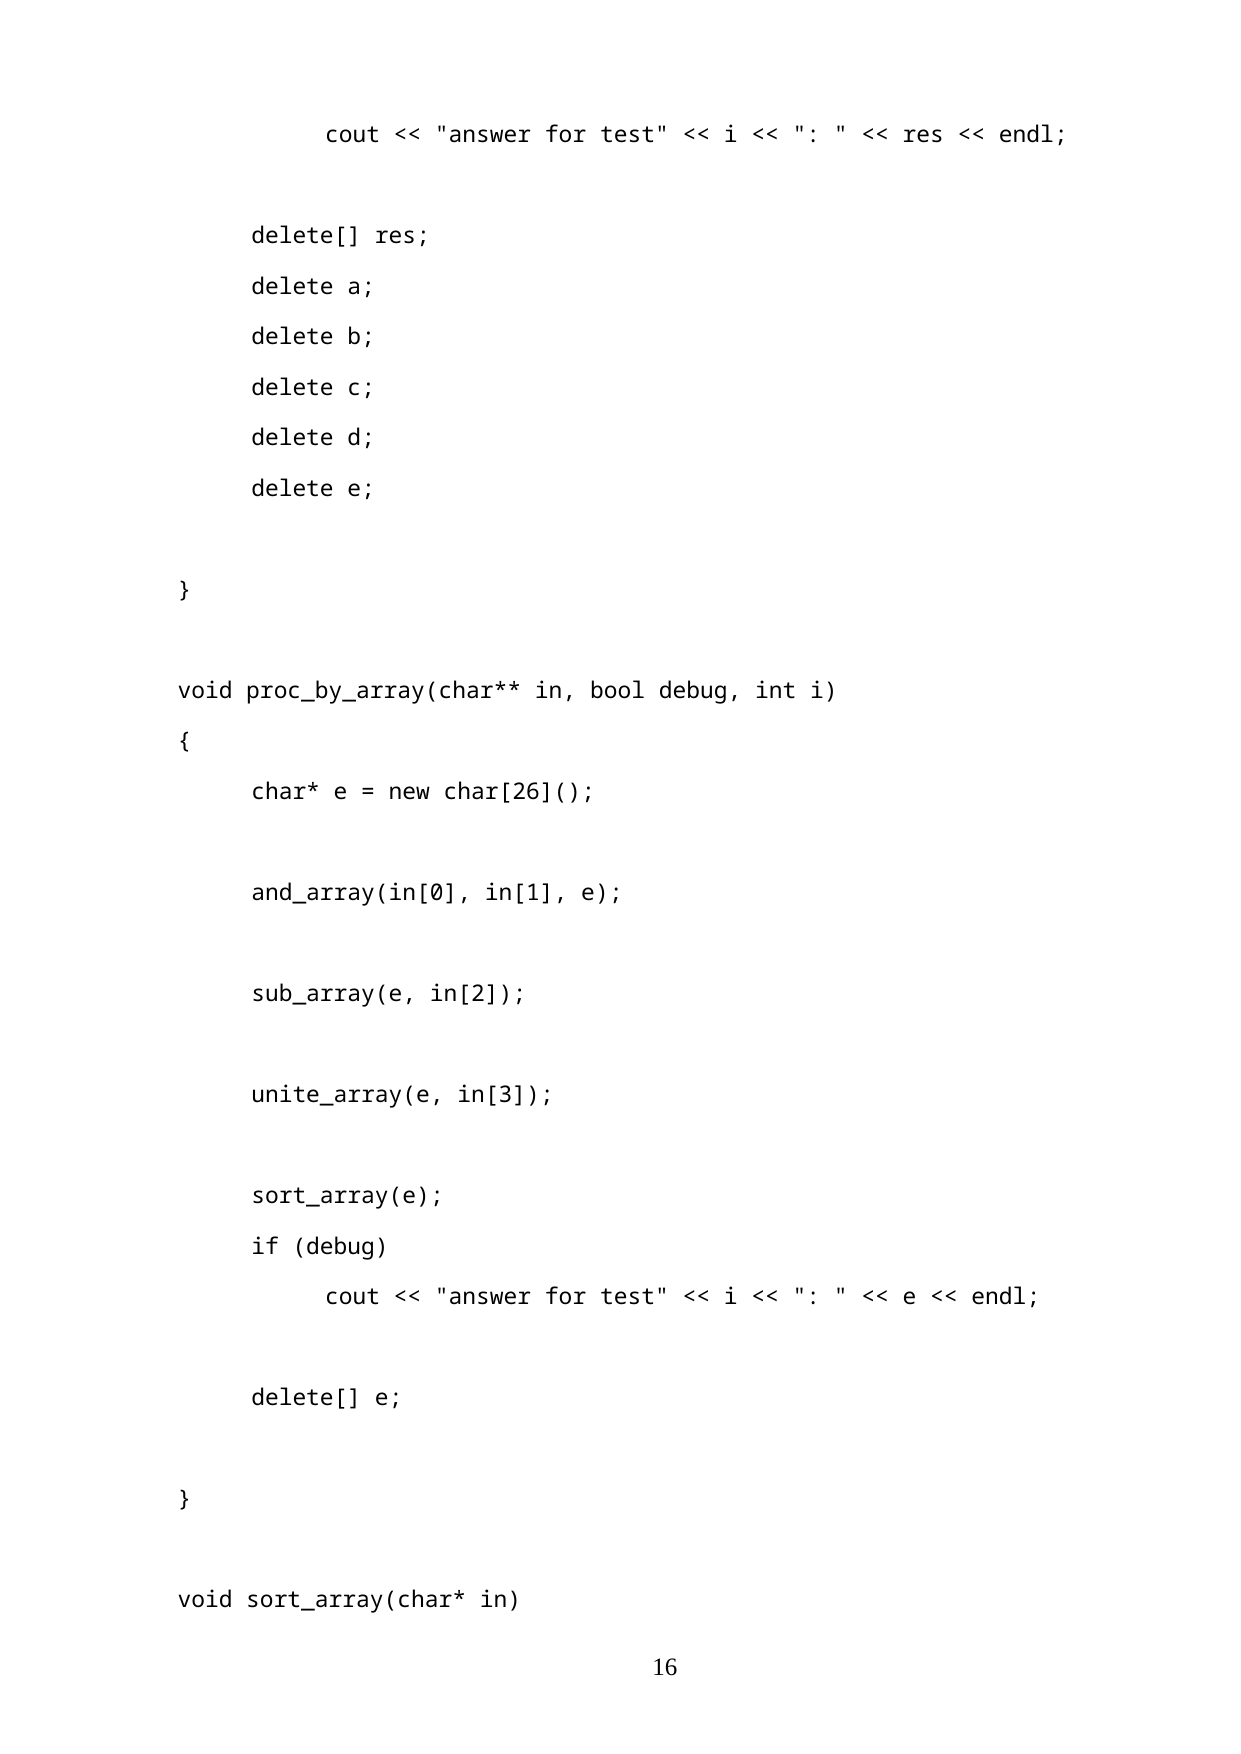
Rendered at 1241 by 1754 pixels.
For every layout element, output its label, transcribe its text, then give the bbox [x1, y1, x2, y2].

text delete a; [177, 270, 1152, 301]
text void proc_by_array(char** in, bool debug, int i) [177, 674, 1152, 705]
text if (debug) [177, 1229, 1152, 1261]
text delete b; [177, 320, 1152, 351]
text cout << "answer for test" << i << ": " << res << endl; [177, 118, 1152, 149]
text delete[] res; [177, 219, 1152, 250]
text } [177, 573, 1152, 604]
text delete d; [177, 421, 1152, 452]
text delete c; [177, 371, 1152, 402]
text char* e = new char[26](); [177, 775, 1152, 806]
text delete[] e; [177, 1381, 1152, 1412]
text { [177, 724, 1152, 756]
text sort_array(e); [177, 1179, 1152, 1210]
text delete e; [177, 472, 1152, 503]
text and_array(in[0], in[1], e); [177, 876, 1152, 907]
text sub_array(e, in[2]); [177, 977, 1152, 1008]
text cout << "answer for test" << i << ": " << e << endl; [177, 1280, 1152, 1311]
text void sort_array(char* in) [177, 1583, 1152, 1614]
text unite_array(e, in[3]); [177, 1078, 1152, 1109]
text } [177, 1482, 1152, 1513]
